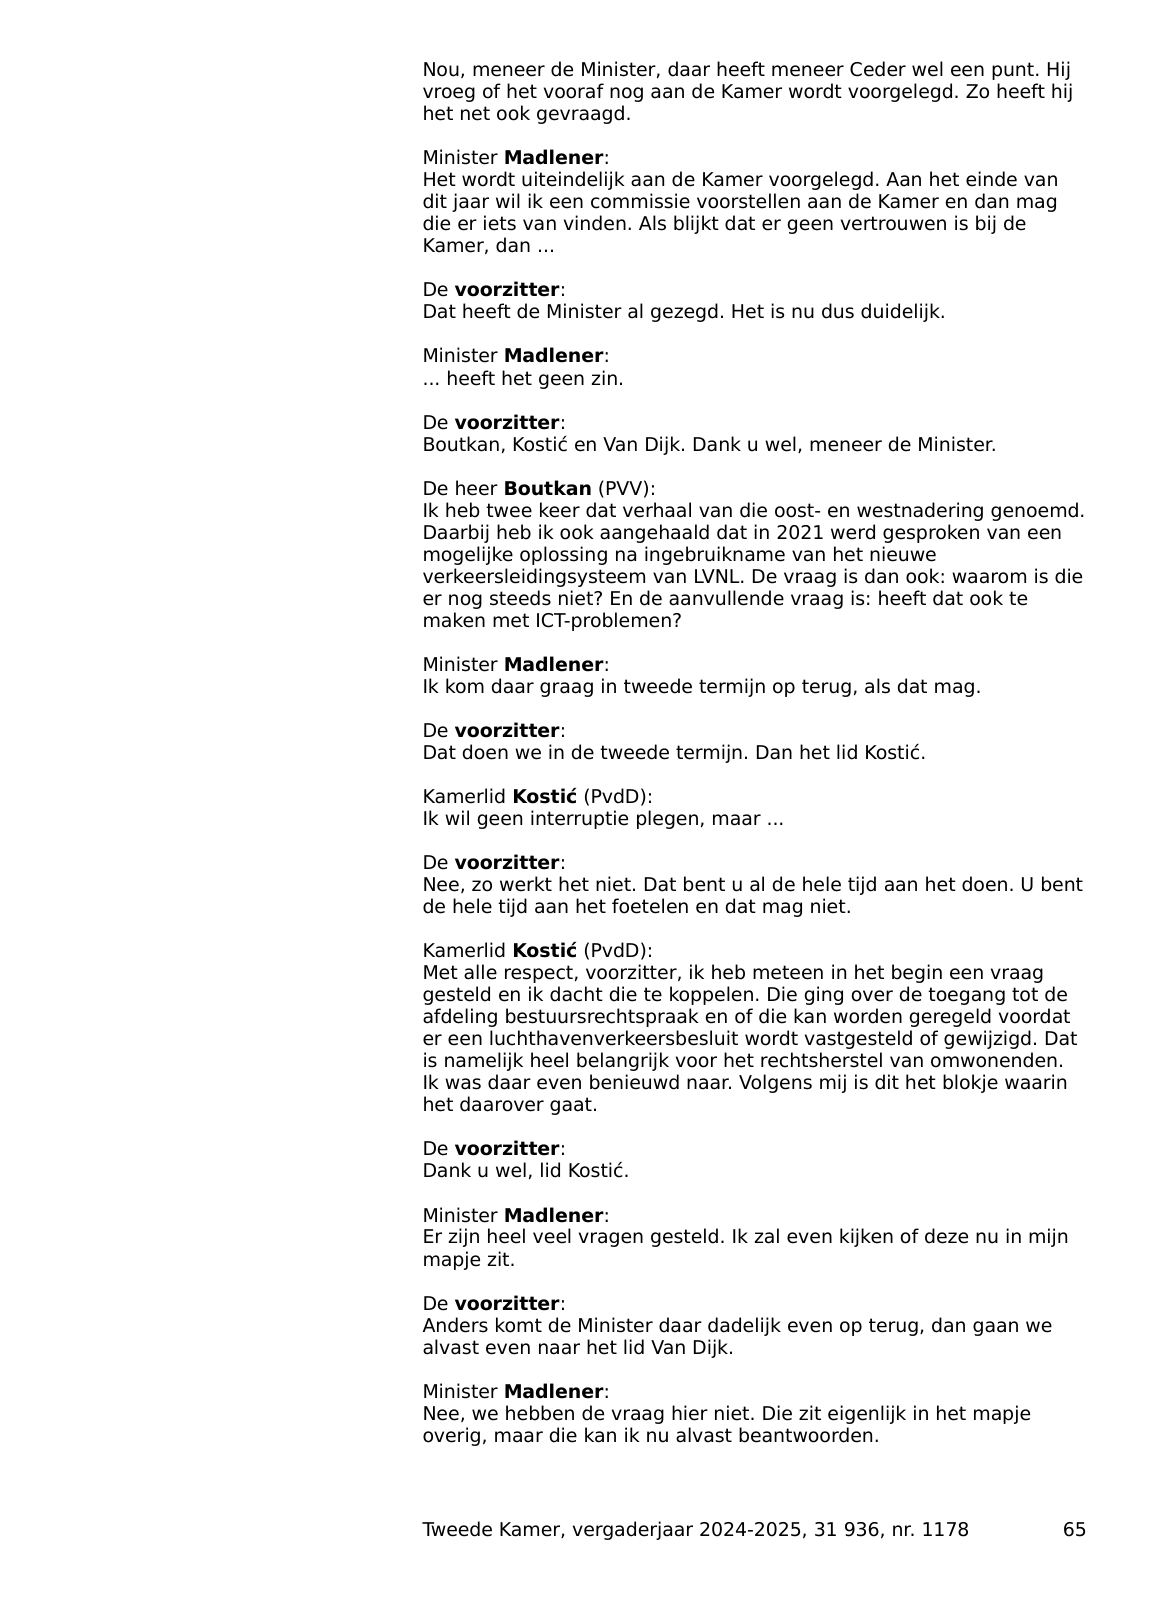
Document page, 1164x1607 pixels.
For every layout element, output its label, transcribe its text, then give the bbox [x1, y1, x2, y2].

text Er zijn heel veel vragen gesteld. Ik zal even kijken of deze nu in mijn mapje zit. [422, 1226, 1087, 1270]
text Dank u wel, lid Kostić. [422, 1160, 1087, 1182]
text Het wordt uiteindelijk aan de Kamer voorgelegd. Aan het einde van dit jaar wil ik een commissie voorstellen aan de Kamer en dan mag die er iets van vinden. Als blijkt dat er geen vertrouwen is bij de Kamer, dan ... [422, 169, 1087, 257]
text Anders komt de Minister daar dadelijk even op terug, dan gaan we alvast even naar het lid Van Dijk. [422, 1314, 1087, 1358]
text De voorzitter: [422, 1293, 1087, 1314]
text Ik kom daar graag in tweede termijn op terug, als dat mag. [422, 676, 1087, 698]
text ... heeft het geen zin. [422, 367, 1087, 389]
text Nee, zo werkt het niet. Dat bent u al de hele tijd aan het doen. U bent de hele tijd aan het foetelen en dat mag niet. [422, 874, 1087, 918]
text Ik heb twee keer dat verhaal van die oost- en westnadering genoemd. Daarbij heb ik ook aangehaald dat in 2021 werd gesproken van een mogelijke oplossing na ingebruikname van het nieuwe verkeersleidingsysteem van LVNL. De vraag is dan ook: waarom is die er nog steeds niet? En de aanvullende vraag is: heeft dat ook te maken met ICT-problemen? [422, 500, 1087, 632]
text De voorzitter: [422, 412, 1087, 433]
text Kamerlid Kostić (PvdD): [422, 786, 1087, 808]
text Nee, we hebben de vraag hier niet. Die zit eigenlijk in het mapje overig, maar die kan ik nu alvast beantwoorden. [422, 1403, 1087, 1447]
text De voorzitter: [422, 279, 1087, 301]
text Met alle respect, voorzitter, ik heb meteen in het begin een vraag gesteld en ik dacht die te koppelen. Die ging over de toegang tot de afdeling bestuursrechtspraak en of die kan worden geregeld voordat er een luchthavenverkeersbesluit wordt vastgesteld of gewijzigd. Dat is namelijk heel belangrijk voor het rechtsherstel van omwonenden. Ik was daar even benieuwd naar. Volgens mij is dit het blokje waarin het daarover gaat. [422, 962, 1087, 1116]
text Dat doen we in de tweede termijn. Dan het lid Kostić. [422, 742, 1087, 764]
text Minister Madlener: [422, 147, 1087, 169]
text De voorzitter: [422, 720, 1087, 742]
text Minister Madlener: [422, 1204, 1087, 1226]
text Ik wil geen interruptie plegen, maar ... [422, 808, 1087, 830]
text Dat heeft de Minister al gezegd. Het is nu dus duidelijk. [422, 301, 1087, 323]
text Minister Madlener: [422, 1381, 1087, 1403]
text Boutkan, Kostić en Van Dijk. Dank u wel, meneer de Minister. [422, 433, 1087, 456]
text Nou, meneer de Minister, daar heeft meneer Ceder wel een punt. Hij vroeg of het vooraf nog aan de Kamer wordt voorgelegd. Zo heeft hij het net ook gevraagd. [422, 59, 1087, 125]
text Minister Madlener: [422, 654, 1087, 676]
text De voorzitter: [422, 852, 1087, 874]
text Minister Madlener: [422, 345, 1087, 367]
text De heer Boutkan (PVV): [422, 478, 1087, 500]
text Kamerlid Kostić (PvdD): [422, 940, 1087, 962]
text De voorzitter: [422, 1138, 1087, 1160]
